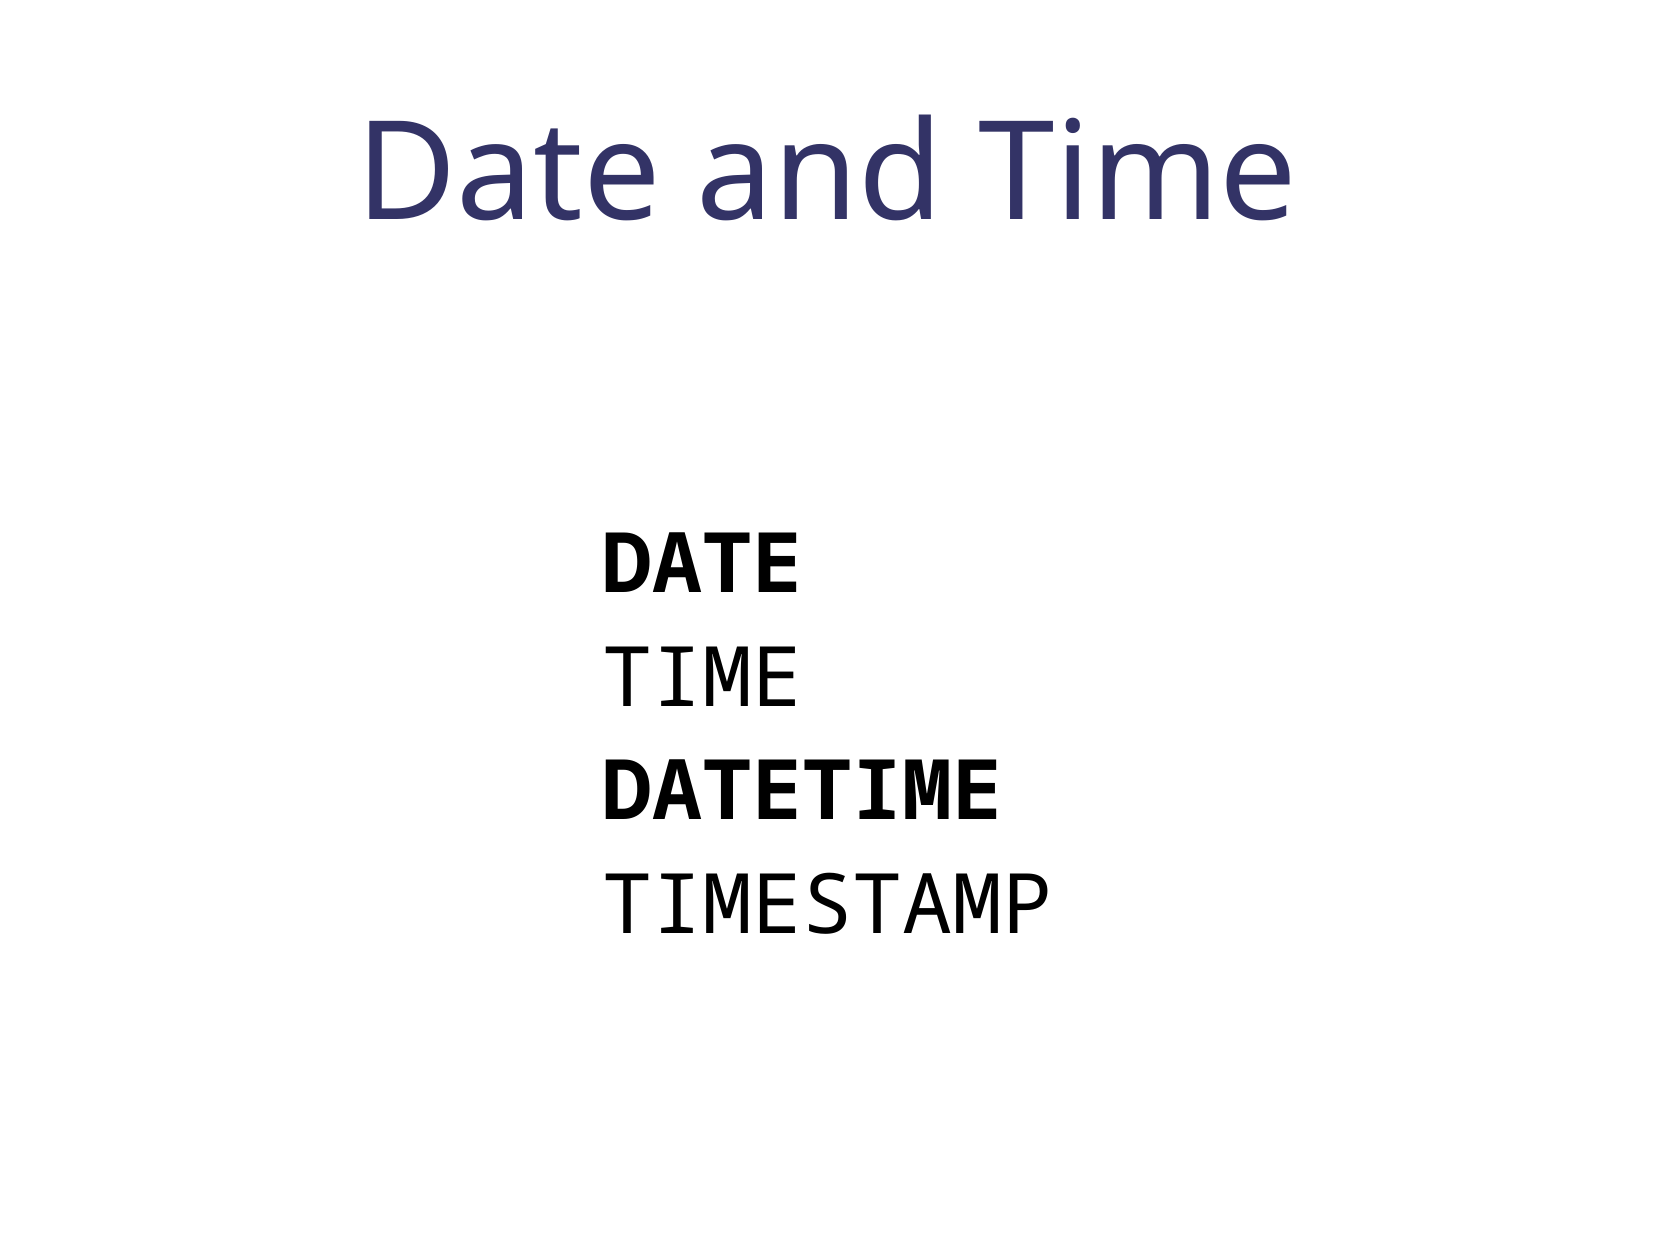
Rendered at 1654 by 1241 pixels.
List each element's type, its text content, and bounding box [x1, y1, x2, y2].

subtitle DATE TIME DATETIME TIMESTAMP [602, 487, 1182, 975]
title Date and Time [4, 70, 1651, 263]
